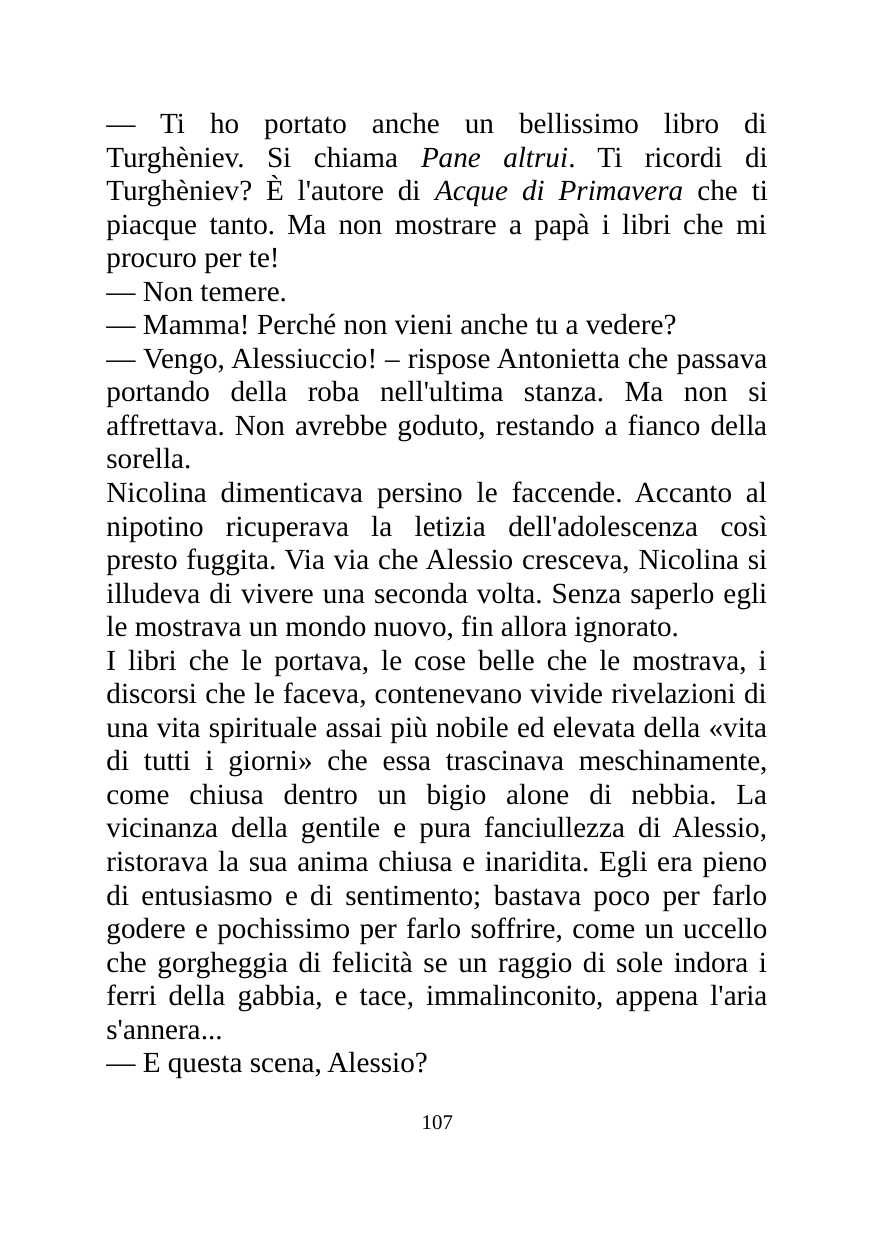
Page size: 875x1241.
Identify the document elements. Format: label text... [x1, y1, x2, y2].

text — Mamma! Perché non vieni anche tu a vedere? [106, 307, 768, 341]
text Nicolina dimenticava persino le faccende. Accanto al nipotino ricuperava la letizia dell'adolescenza così presto fuggita. Via via che Alessio cresceva, Nicolina si illudeva di vivere una seconda volta. Senza saperlo egli le mostrava un mondo nuovo, fin allora ignorato. [106, 475, 768, 643]
text — Vengo, Alessiuccio! – rispose Antonietta che passava portando della roba nell'ultima stanza. Ma non si affrettava. Non avrebbe goduto, restando a fianco della sorella. [106, 341, 768, 475]
text — Non temere. [106, 274, 768, 307]
text I libri che le portava, le cose belle che le mostrava, i discorsi che le faceva, contenevano vivide rivelazioni di una vita spirituale assai più nobile ed elevata della «vita di tutti i giorni» che essa trascinava meschinamente, come chiusa dentro un bigio alone di nebbia. La vicinanza della gentile e pura fanciullezza di Alessio, ristorava la sua anima chiusa e inaridita. Egli era pieno di entusiasmo e di sentimento; bastava poco per farlo godere e pochissimo per farlo soffrire, come un uccello che gorgheggia di felicità se un raggio di sole indora i ferri della gabbia, e tace, immalinconito, appena l'aria s'annera... [106, 643, 768, 1045]
text — Ti ho portato anche un bellissimo libro di Turghèniev. Si chiama Pane altrui. Ti ricordi di Turghèniev? È l'autore di Acque di Primavera che ti piacque tanto. Ma non mostrare a papà i libri che mi procuro per te! [106, 106, 768, 274]
text — E questa scena, Alessio? [106, 1045, 768, 1079]
